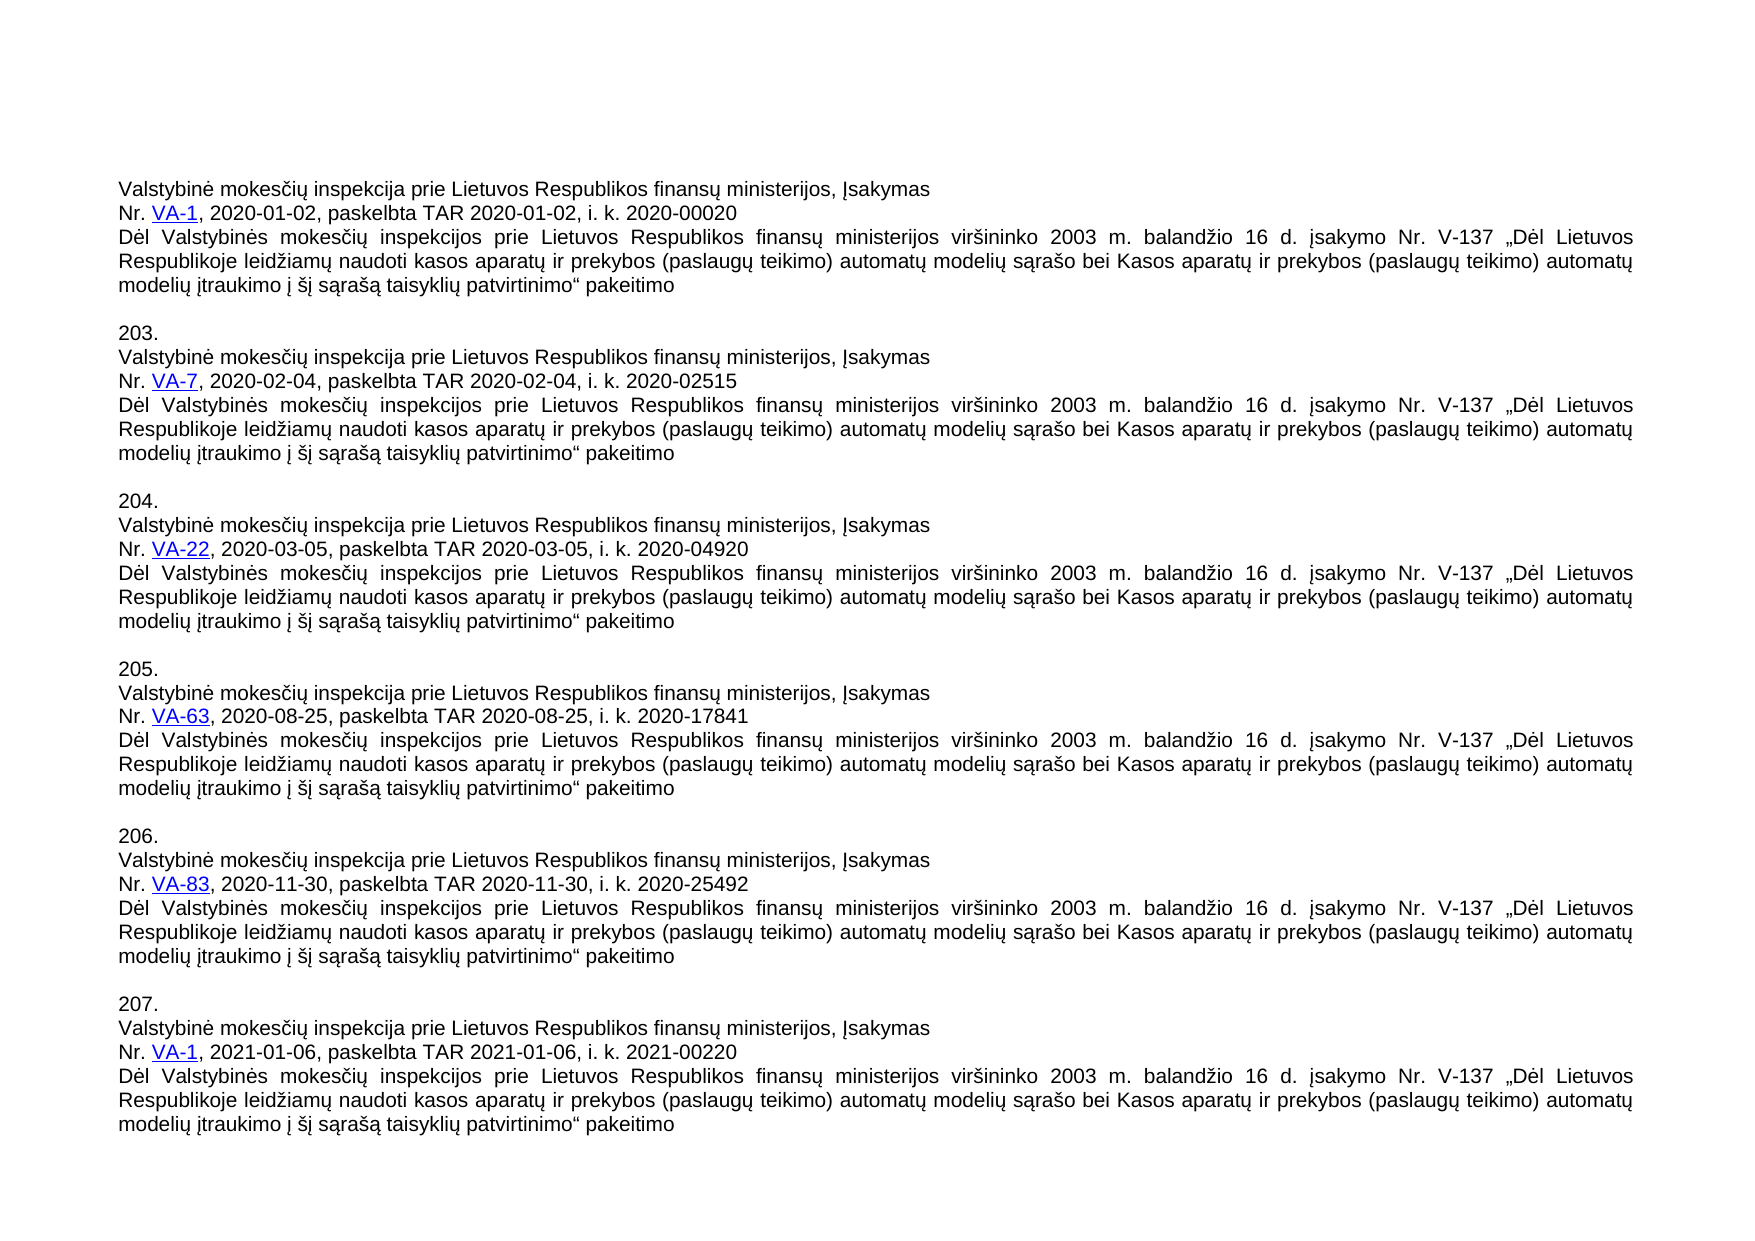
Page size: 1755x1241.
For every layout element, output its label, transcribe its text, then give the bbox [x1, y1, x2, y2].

text Valstybinė mokesčių inspekcija prie Lietuvos Respublikos finansų ministerijos, Įsakymas [118, 513, 1636, 537]
text Valstybinė mokesčių inspekcija prie Lietuvos Respublikos finansų ministerijos, Įsakymas [118, 848, 1636, 872]
text 207. [118, 992, 1636, 1016]
text Nr. VA-1, 2021-01-06, paskelbta TAR 2021-01-06, i. k. 2021-00220 [118, 1040, 1636, 1064]
text Dėl Valstybinės mokesčių inspekcijos prie Lietuvos Respublikos finansų ministerijos viršininko 2003 m. balandžio 16 d. įsakymo Nr. V-137 „Dėl Lietuvos Respublikoje leidžiamų naudoti kasos aparatų ir prekybos (paslaugų teikimo) automatų modelių sąrašo bei Kasos aparatų ir prekybos (paslaugų teikimo) automatų modelių įtraukimo į šį sąrašą taisyklių patvirtinimo“ pakeitimo [118, 728, 1636, 800]
text Dėl Valstybinės mokesčių inspekcijos prie Lietuvos Respublikos finansų ministerijos viršininko 2003 m. balandžio 16 d. įsakymo Nr. V-137 „Dėl Lietuvos Respublikoje leidžiamų naudoti kasos aparatų ir prekybos (paslaugų teikimo) automatų modelių sąrašo bei Kasos aparatų ir prekybos (paslaugų teikimo) automatų modelių įtraukimo į šį sąrašą taisyklių patvirtinimo“ pakeitimo [118, 225, 1636, 297]
text Nr. VA-1, 2020-01-02, paskelbta TAR 2020-01-02, i. k. 2020-00020 [118, 201, 1636, 225]
text Valstybinė mokesčių inspekcija prie Lietuvos Respublikos finansų ministerijos, Įsakymas [118, 177, 1636, 201]
text 203. [118, 321, 1636, 345]
text Valstybinė mokesčių inspekcija prie Lietuvos Respublikos finansų ministerijos, Įsakymas [118, 345, 1636, 369]
text Dėl Valstybinės mokesčių inspekcijos prie Lietuvos Respublikos finansų ministerijos viršininko 2003 m. balandžio 16 d. įsakymo Nr. V-137 „Dėl Lietuvos Respublikoje leidžiamų naudoti kasos aparatų ir prekybos (paslaugų teikimo) automatų modelių sąrašo bei Kasos aparatų ir prekybos (paslaugų teikimo) automatų modelių įtraukimo į šį sąrašą taisyklių patvirtinimo“ pakeitimo [118, 393, 1636, 465]
text 206. [118, 824, 1636, 848]
text 205. [118, 656, 1636, 680]
text 204. [118, 489, 1636, 513]
text Nr. VA-22, 2020-03-05, paskelbta TAR 2020-03-05, i. k. 2020-04920 [118, 537, 1636, 561]
text Dėl Valstybinės mokesčių inspekcijos prie Lietuvos Respublikos finansų ministerijos viršininko 2003 m. balandžio 16 d. įsakymo Nr. V-137 „Dėl Lietuvos Respublikoje leidžiamų naudoti kasos aparatų ir prekybos (paslaugų teikimo) automatų modelių sąrašo bei Kasos aparatų ir prekybos (paslaugų teikimo) automatų modelių įtraukimo į šį sąrašą taisyklių patvirtinimo“ pakeitimo [118, 1064, 1636, 1136]
text Nr. VA-7, 2020-02-04, paskelbta TAR 2020-02-04, i. k. 2020-02515 [118, 369, 1636, 393]
text Nr. VA-83, 2020-11-30, paskelbta TAR 2020-11-30, i. k. 2020-25492 [118, 872, 1636, 896]
text Dėl Valstybinės mokesčių inspekcijos prie Lietuvos Respublikos finansų ministerijos viršininko 2003 m. balandžio 16 d. įsakymo Nr. V-137 „Dėl Lietuvos Respublikoje leidžiamų naudoti kasos aparatų ir prekybos (paslaugų teikimo) automatų modelių sąrašo bei Kasos aparatų ir prekybos (paslaugų teikimo) automatų modelių įtraukimo į šį sąrašą taisyklių patvirtinimo“ pakeitimo [118, 561, 1636, 632]
text Valstybinė mokesčių inspekcija prie Lietuvos Respublikos finansų ministerijos, Įsakymas [118, 680, 1636, 704]
text Nr. VA-63, 2020-08-25, paskelbta TAR 2020-08-25, i. k. 2020-17841 [118, 704, 1636, 728]
text Valstybinė mokesčių inspekcija prie Lietuvos Respublikos finansų ministerijos, Įsakymas [118, 1016, 1636, 1040]
text Dėl Valstybinės mokesčių inspekcijos prie Lietuvos Respublikos finansų ministerijos viršininko 2003 m. balandžio 16 d. įsakymo Nr. V-137 „Dėl Lietuvos Respublikoje leidžiamų naudoti kasos aparatų ir prekybos (paslaugų teikimo) automatų modelių sąrašo bei Kasos aparatų ir prekybos (paslaugų teikimo) automatų modelių įtraukimo į šį sąrašą taisyklių patvirtinimo“ pakeitimo [118, 896, 1636, 968]
